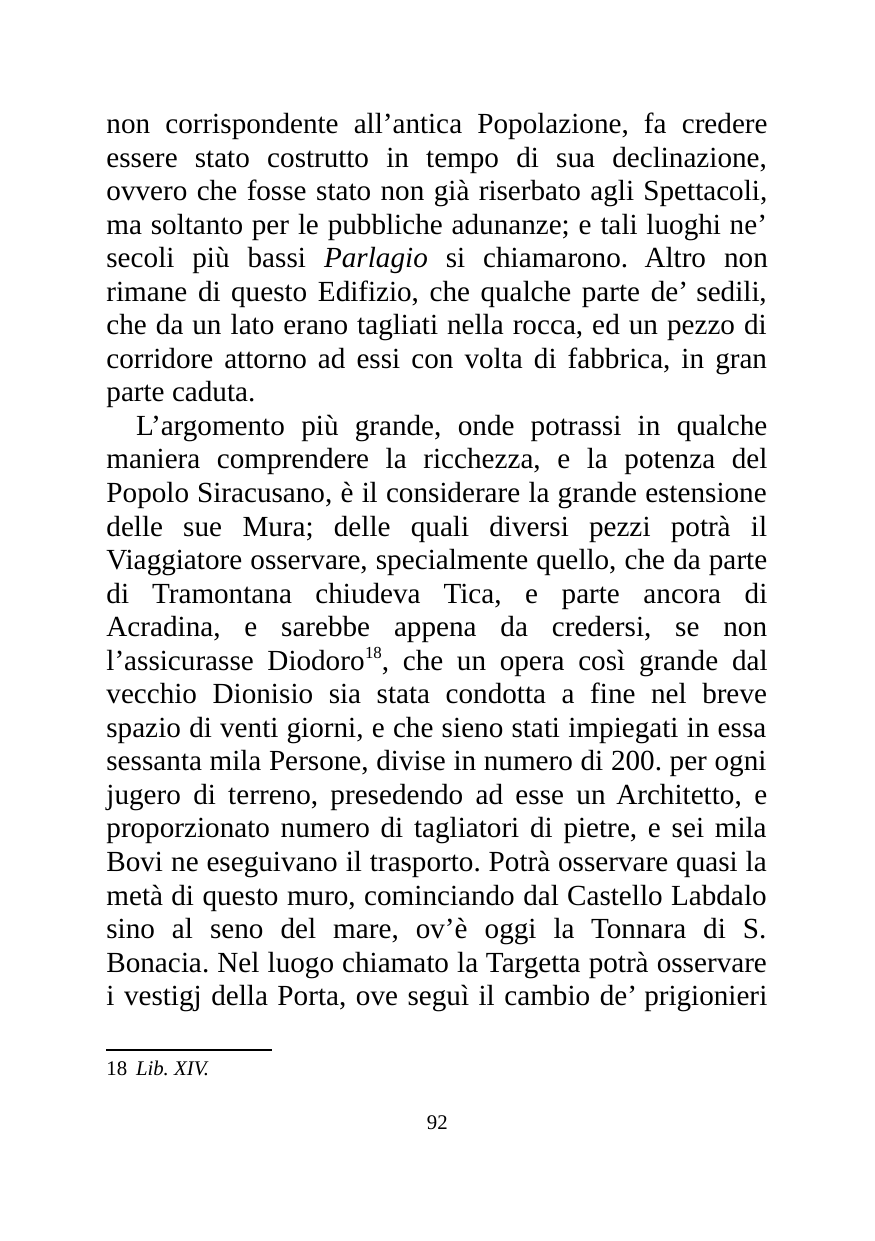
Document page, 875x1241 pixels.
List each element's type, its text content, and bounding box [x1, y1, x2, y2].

text non corrispondente all’antica Popolazione, fa credere essere stato costrutto in tempo di sua declinazione, ovvero che fosse stato non già riserbato agli Spettacoli, ma soltanto per le pubbliche adunanze; e tali luoghi ne’ secoli più bassi Parlagio si chiamarono. Altro non rimane di questo Edifizio, che qualche parte de’ sedili, che da un lato erano tagliati nella rocca, ed un pezzo di corridore attorno ad essi con volta di fabbrica, in gran parte caduta. [106, 106, 768, 408]
text L’argomento più grande, onde potrassi in qualche maniera comprendere la ricchezza, e la potenza del Popolo Siracusano, è il considerare la grande estensione delle sue Mura; delle quali diversi pezzi potrà il Viaggiatore osservare, specialmente quello, che da parte di Tramontana chiudeva Tica, e parte ancora di Acradina, e sarebbe appena da credersi, se non l’assicurasse Diodoro, che un opera così grande dal vecchio Dionisio sia stata condotta a fine nel breve spazio di venti giorni, e che sieno stati impiegati in essa sessanta mila Persone, divise in numero di 200. per ogni jugero di terreno, presedendo ad esse un Architetto, e proporzionato numero di tagliatori di pietre, e sei mila Bovi ne eseguivano il trasporto. Potrà osservare quasi la metà di questo muro, cominciando dal Castello Labdalo sino al seno del mare, ov’è oggi la Tonnara di S. Bonacia. Nel luogo chiamato la Targetta potrà osservare i vestigj della Porta, ove seguì il cambio de’ prigionieri [106, 408, 768, 1012]
text Lib. XIV. [106, 1056, 768, 1080]
